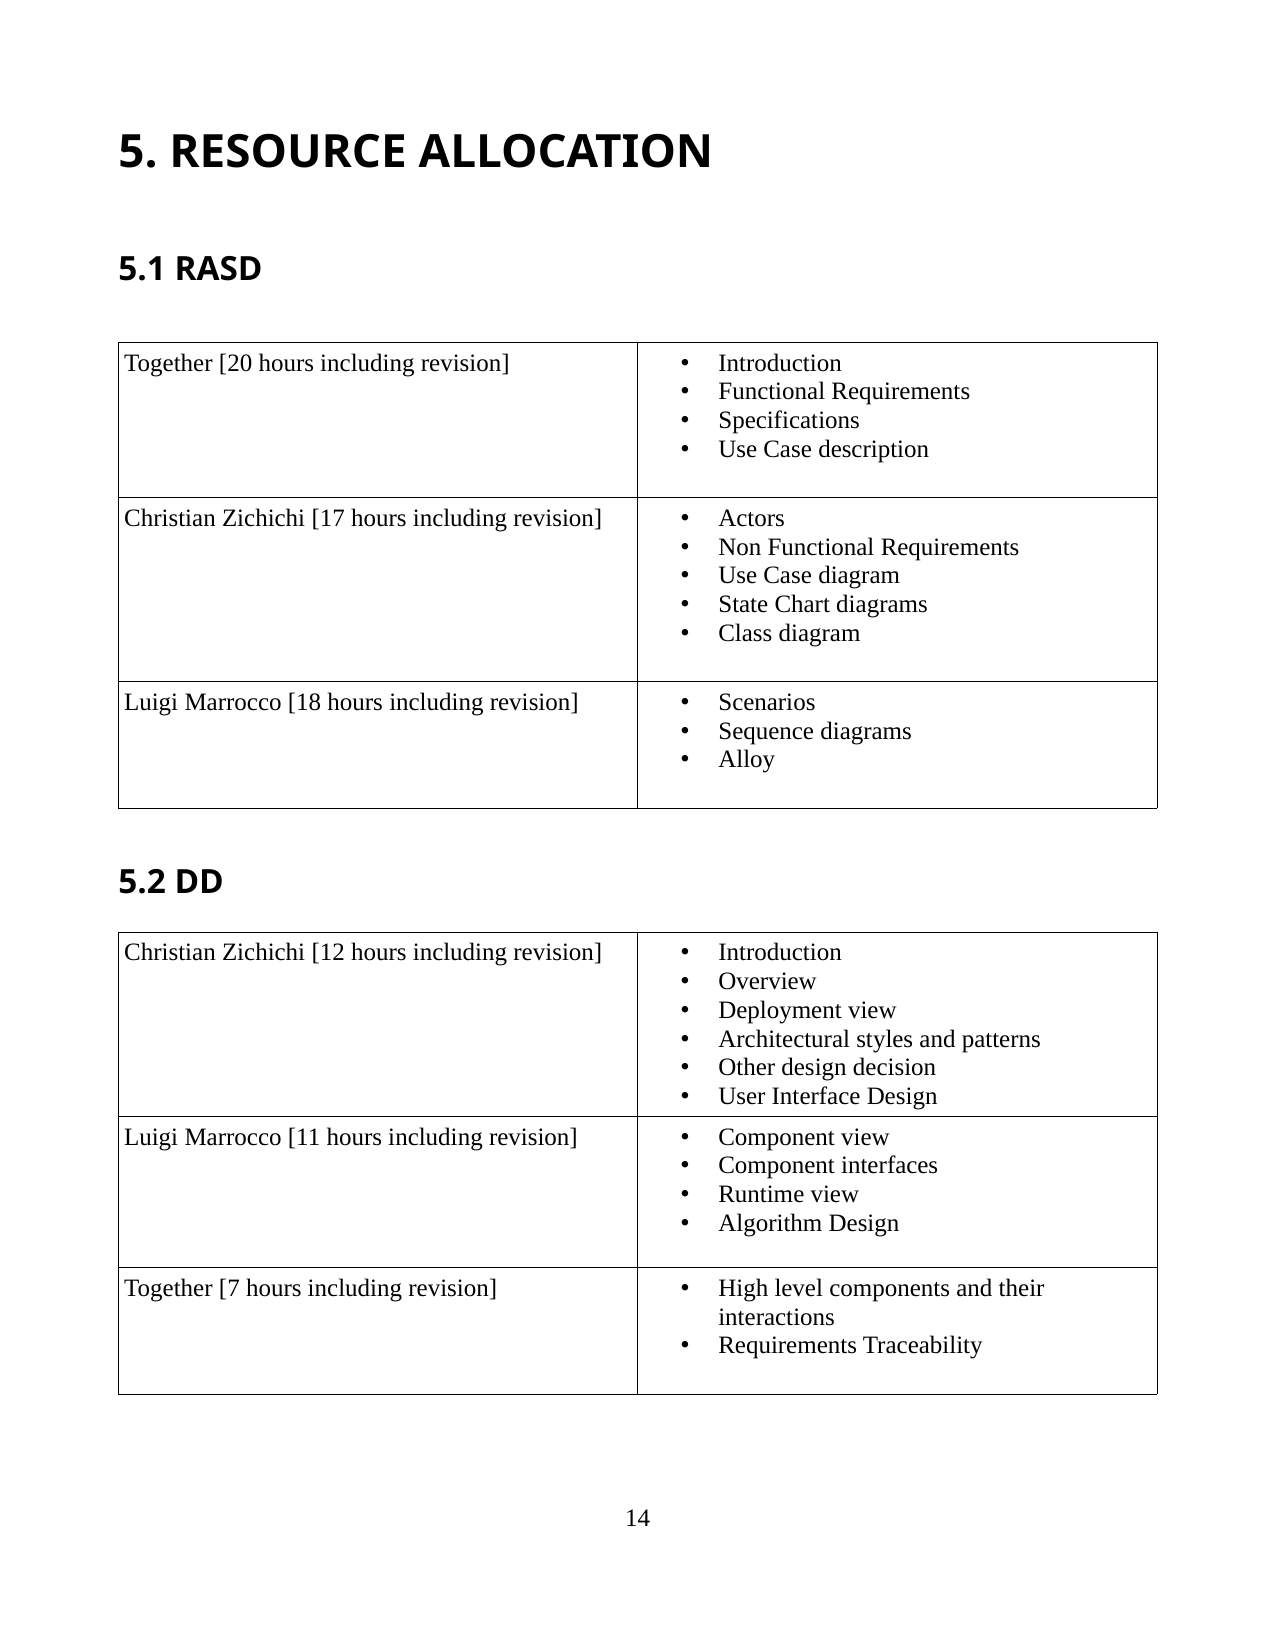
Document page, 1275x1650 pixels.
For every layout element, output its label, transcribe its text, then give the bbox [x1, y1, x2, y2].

table_header Introduction Functional Requirements Specifications Use Case description [638, 343, 1157, 497]
table_cell Actors Non Functional Requirements Use Case diagram State Chart diagrams Class diagram [638, 498, 1157, 681]
table_cell Component view Component interfaces Runtime view Algorithm Design [638, 1117, 1157, 1267]
table_header Christian Zichichi [12 hours including revision] [119, 933, 637, 1116]
subtitle 5.2 DD [118, 857, 1157, 903]
table_cell Luigi Marrocco [18 hours including revision] [119, 682, 637, 808]
table_header Introduction Overview Deployment view Architectural styles and patterns Other design decision User Interface Design [638, 933, 1157, 1116]
subtitle 5.1 RASD [118, 245, 1157, 290]
table_header Together [20 hours including revision] [119, 343, 637, 497]
table_cell Luigi Marrocco [11 hours including revision] [119, 1117, 637, 1267]
table_cell Scenarios Sequence diagrams Alloy [638, 682, 1157, 808]
subtitle 5. RESOURCE ALLOCATION [118, 118, 1157, 181]
table_cell Together [7 hours including revision] [119, 1268, 637, 1394]
table_cell Christian Zichichi [17 hours including revision] [119, 498, 637, 681]
table_cell High level components and their interactions Requirements Traceability [638, 1268, 1157, 1394]
